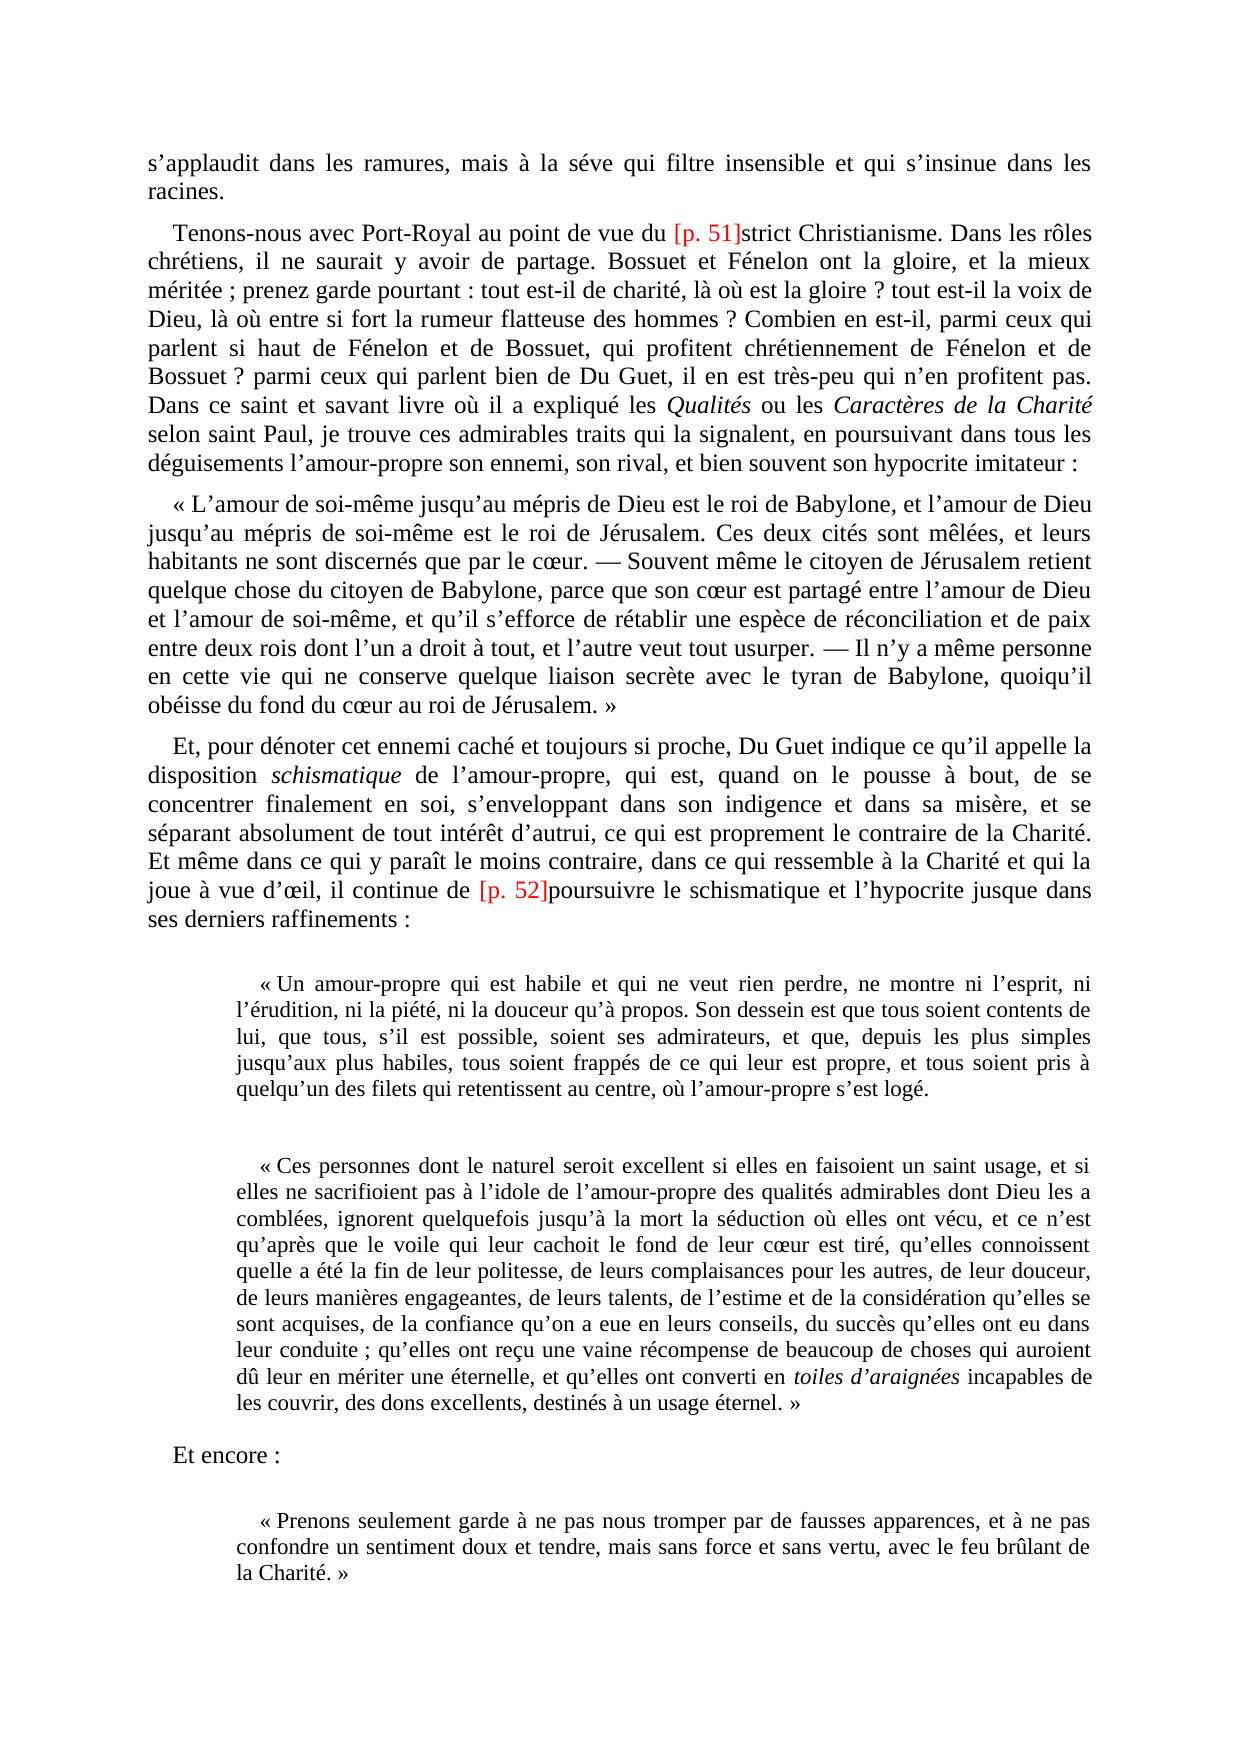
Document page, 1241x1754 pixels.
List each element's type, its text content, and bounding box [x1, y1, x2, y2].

text Tenons-nous avec Port-Royal au point de vue du [p. 51]strict Christianisme. Dans les rôles chrétiens, il ne saurait y avoir de partage. Bossuet et Fénelon ont la gloire, et la mieux méritée ; prenez garde pourtant : tout est-il de charité, là où est la gloire ? tout est-il la voix de Dieu, là où entre si fort la rumeur flatteuse des hommes ? Combien en est-il, parmi ceux qui parlent si haut de Fénelon et de Bossuet, qui profitent chrétiennement de Fénelon et de Bossuet ? parmi ceux qui parlent bien de Du Guet, il en est très-peu qui n’en profitent pas. Dans ce saint et savant livre où il a expliqué les Qualités ou les Caractères de la Charité selon saint Paul, je trouve ces admirables traits qui la signalent, en poursuivant dans tous les déguisements l’amour-propre son ennemi, son rival, et bien souvent son hypocrite imitateur : [148, 218, 1093, 476]
text « L’amour de soi-même jusqu’au mépris de Dieu est le roi de Babylone, et l’amour de Dieu jusqu’au mépris de soi-même est le roi de Jérusalem. Ces deux cités sont mêlées, et leurs habitants ne sont discernés que par le cœur. — Souvent même le citoyen de Jérusalem retient quelque chose du citoyen de Babylone, parce que son cœur est partagé entre l’amour de Dieu et l’amour de soi-même, et qu’il s’efforce de rétablir une espèce de réconciliation et de paix entre deux rois dont l’un a droit à tout, et l’autre veut tout usurper. — Il n’y a même personne en cette vie qui ne conserve quelque liaison secrète avec le tyran de Babylone, quoiqu’il obéisse du fond du cœur au roi de Jérusalem. » [148, 489, 1093, 719]
text Et, pour dénoter cet ennemi caché et toujours si proche, Du Guet indique ce qu’il appelle la disposition schismatique de l’amour-propre, qui est, quand on le pousse à bout, de se concentrer finalement en soi, s’enveloppant dans son indigence et dans sa misère, et se séparant absolument de tout intérêt d’autrui, ce qui est proprement le contraire de la Charité. Et même dans ce qui y paraît le moins contraire, dans ce qui ressemble à la Charité et qui la joue à vue d’œil, il continue de [p. 52]poursuivre le schismatique et l’hypocrite jusque dans ses derniers raffinements : [148, 731, 1093, 933]
text Et encore : [148, 1440, 1093, 1469]
text « Un amour-propre qui est habile et qui ne veut rien perdre, ne montre ni l’esprit, ni l’érudition, ni la piété, ni la douceur qu’à propos. Son dessein est que tous soient contents de lui, que tous, s’il est possible, soient ses admirateurs, et que, depuis les plus simples jusqu’aux plus habiles, tous soient frappés de ce qui leur est propre, et tous soient pris à quelqu’un des filets qui retentissent au centre, où l’amour-propre s’est logé. [236, 970, 1093, 1102]
text « Ces personnes dont le naturel seroit excellent si elles en faisoient un saint usage, et si elles ne sacrifioient pas à l’idole de l’amour-propre des qualités admirables dont Dieu les a comblées, ignorent quelquefois jusqu’à la mort la séduction où elles ont vécu, et ce n’est qu’après que le voile qui leur cachoit le fond de leur cœur est tiré, qu’elles connoissent quelle a été la fin de leur politesse, de leurs complaisances pour les autres, de leur douceur, de leurs manières engageantes, de leurs talents, de l’estime et de la considération qu’elles se sont acquises, de la confiance qu’on a eue en leurs conseils, du succès qu’elles ont eu dans leur conduite ; qu’elles ont reçu une vaine récompense de beaucoup de choses qui auroient dû leur en mériter une éternelle, et qu’elles ont converti en toiles d’araignées incapables de les couvrir, des dons excellents, destinés à un usage éternel. » [236, 1152, 1093, 1415]
text « Prenons seulement garde à ne pas nous tromper par de fausses apparences, et à ne pas confondre un sentiment doux et tendre, mais sans force et sans vertu, avec le feu brûlant de la Charité. » [236, 1507, 1093, 1586]
text s’applaudit dans les ramures, mais à la séve qui filtre insensible et qui s’insinue dans les racines. [148, 148, 1093, 205]
